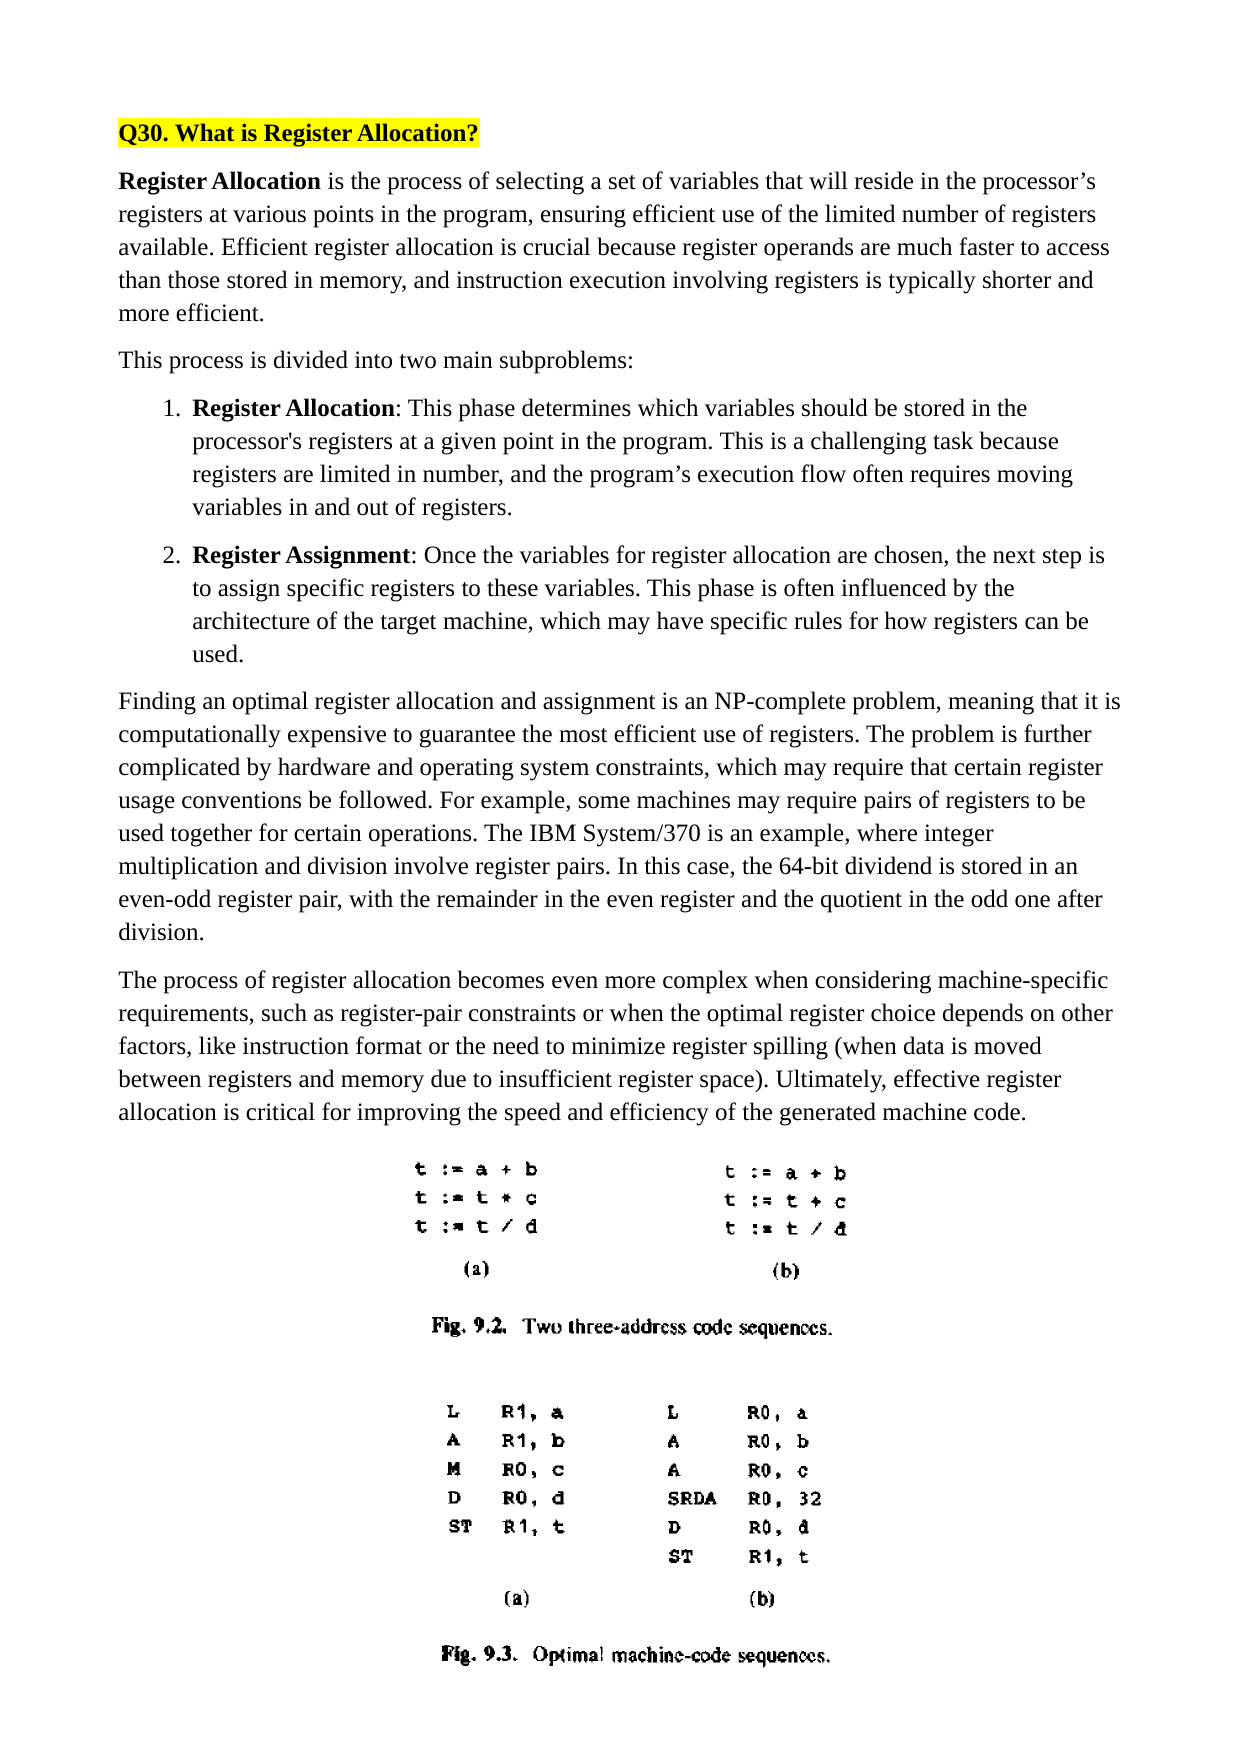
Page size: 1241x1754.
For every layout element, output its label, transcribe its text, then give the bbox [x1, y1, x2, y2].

text Finding an optimal register allocation and assignment is an NP-complete problem, meaning that it is computationally expensive to guarantee the most efficient use of registers. The problem is further complicated by hardware and operating system constraints, which may require that certain register usage conventions be followed. For example, some machines may require pairs of registers to be used together for certain operations. The IBM System/370 is an example, where integer multiplication and division involve register pairs. In this case, the 64-bit dividend is stored in an even-odd register pair, with the remainder in the even register and the quotient in the odd one after division. [118, 686, 1122, 946]
picture [376, 1144, 864, 1671]
text The process of register allocation becomes even more complex when considering machine-specific requirements, such as register-pair constraints or when the optimal register choice depends on other factors, like instruction format or the need to minimize register spilling (when data is moved between registers and memory due to insufficient register space). Ultimately, effective register allocation is critical for improving the speed and efficiency of the generated machine code. [118, 965, 1122, 1126]
list Register Allocation: This phase determines which variables should be stored in the processor's registers at a given point in the program. This is a challenging task because registers are limited in number, and the program’s execution flow often requires moving variables in and out of registers. [162, 393, 1122, 521]
text Q30. What is Register Allocation? [118, 118, 1122, 147]
list Register Assignment: Once the variables for register allocation are chosen, the next step is to assign specific registers to these variables. This phase is often influenced by the architecture of the target machine, which may have specific rules for how registers can be used. [162, 540, 1122, 667]
text This process is divided into two main subproblems: [118, 345, 1122, 374]
text Register Allocation is the process of selecting a set of variables that will reside in the processor’s registers at various points in the program, ensuring efficient use of the limited number of registers available. Efficient register allocation is crucial because register operands are much faster to access than those stored in memory, and instruction execution involving registers is typically shorter and more efficient. [118, 166, 1122, 327]
